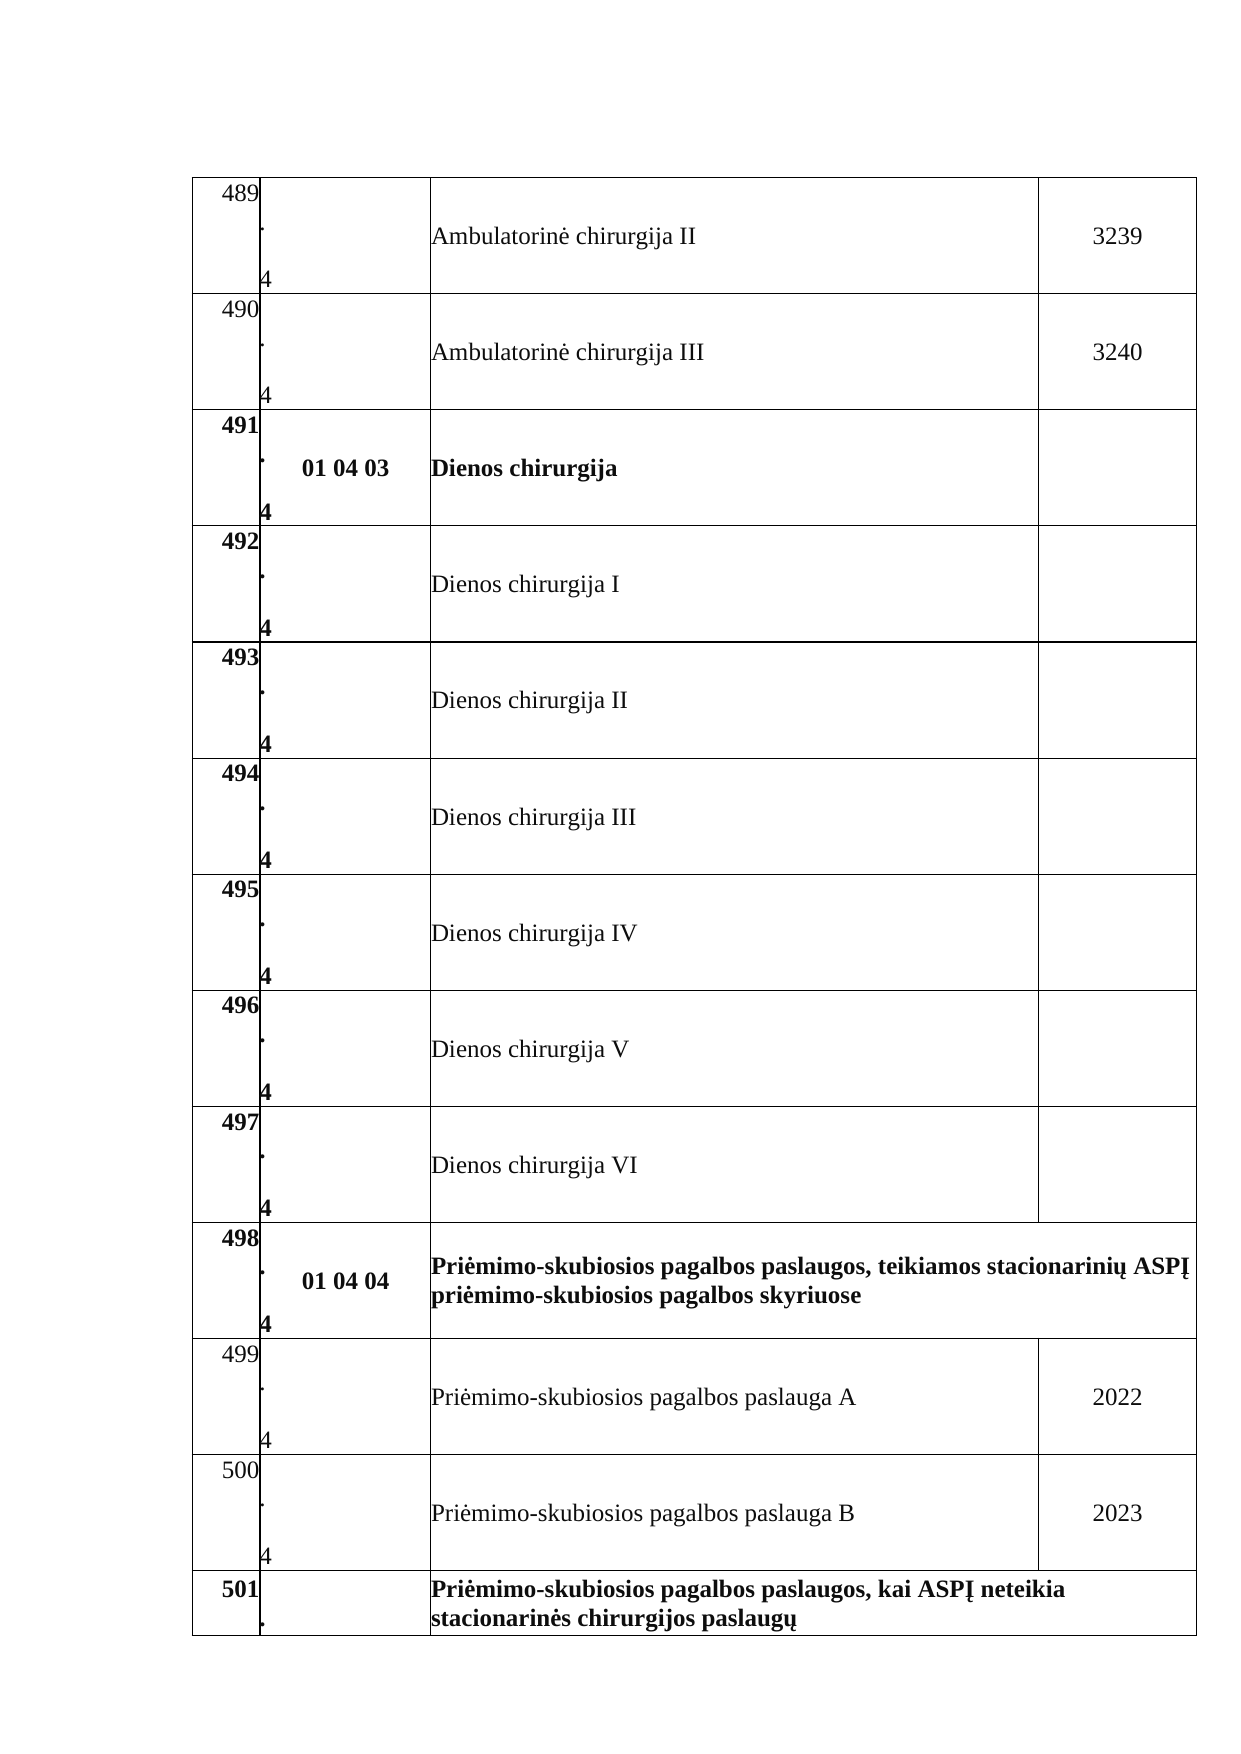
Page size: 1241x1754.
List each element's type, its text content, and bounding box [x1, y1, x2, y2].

table_cell [1039, 759, 1196, 873]
table_cell 490. 4 [193, 294, 259, 409]
table_cell [1039, 643, 1196, 757]
table_cell 2023 [1039, 1455, 1196, 1570]
table_cell Dienos chirurgija [431, 410, 1038, 525]
table_cell Dienos chirurgija V [431, 991, 1038, 1106]
table_cell Dienos chirurgija I [431, 526, 1038, 641]
table_cell [1039, 875, 1196, 989]
table_cell [261, 759, 430, 873]
table_cell [261, 991, 430, 1106]
table_cell Priėmimo-skubiosios pagalbos paslaugos, teikiamos stacionarinių ASPĮ priėmimo-skubiosios pagalbos skyriuose [431, 1223, 1196, 1338]
table_cell [1039, 1107, 1196, 1222]
table_cell 495. 4 [193, 875, 259, 989]
table_cell 498. 4 [193, 1223, 259, 1338]
table_cell 489. 4 [193, 178, 259, 293]
table_cell Dienos chirurgija IV [431, 875, 1038, 989]
table_cell 2022 [1039, 1339, 1196, 1454]
table_cell [261, 294, 430, 409]
table_cell [261, 1107, 430, 1222]
table_cell Priėmimo-skubiosios pagalbos paslauga A [431, 1339, 1038, 1454]
table_cell 500. 4 [193, 1455, 259, 1570]
table_cell 497. 4 [193, 1107, 259, 1222]
table_cell [261, 643, 430, 757]
table_cell [1039, 410, 1196, 525]
table_cell [261, 1455, 430, 1570]
table_cell 499. 4 [193, 1339, 259, 1454]
table_cell Dienos chirurgija III [431, 759, 1038, 873]
table_cell 01 04 04 [261, 1223, 430, 1338]
table_cell [261, 1571, 430, 1635]
table_cell 01 04 03 [261, 410, 430, 525]
table_cell [261, 875, 430, 989]
table_cell Dienos chirurgija VI [431, 1107, 1038, 1222]
table_cell 496. 4 [193, 991, 259, 1106]
table_cell [1039, 991, 1196, 1106]
table_cell 494. 4 [193, 759, 259, 873]
table_cell Ambulatorinė chirurgija II [431, 178, 1038, 293]
table_cell 3239 [1039, 178, 1196, 293]
table_cell Ambulatorinė chirurgija III [431, 294, 1038, 409]
table_cell 491. 4 [193, 410, 259, 525]
table_cell Dienos chirurgija II [431, 643, 1038, 757]
table_cell 501. 4 [193, 1571, 259, 1635]
table_cell [261, 178, 430, 293]
table_cell [261, 1339, 430, 1454]
table_cell 492. 4 [193, 526, 259, 641]
table_cell [1039, 526, 1196, 641]
table_cell Priėmimo-skubiosios pagalbos paslauga B [431, 1455, 1038, 1570]
table_cell Priėmimo-skubiosios pagalbos paslaugos, kai ASPĮ neteikia stacionarinės chirurgijos paslaugų [431, 1571, 1196, 1635]
table_cell 493. 4 [193, 643, 259, 757]
table_cell [261, 526, 430, 641]
table_cell 3240 [1039, 294, 1196, 409]
